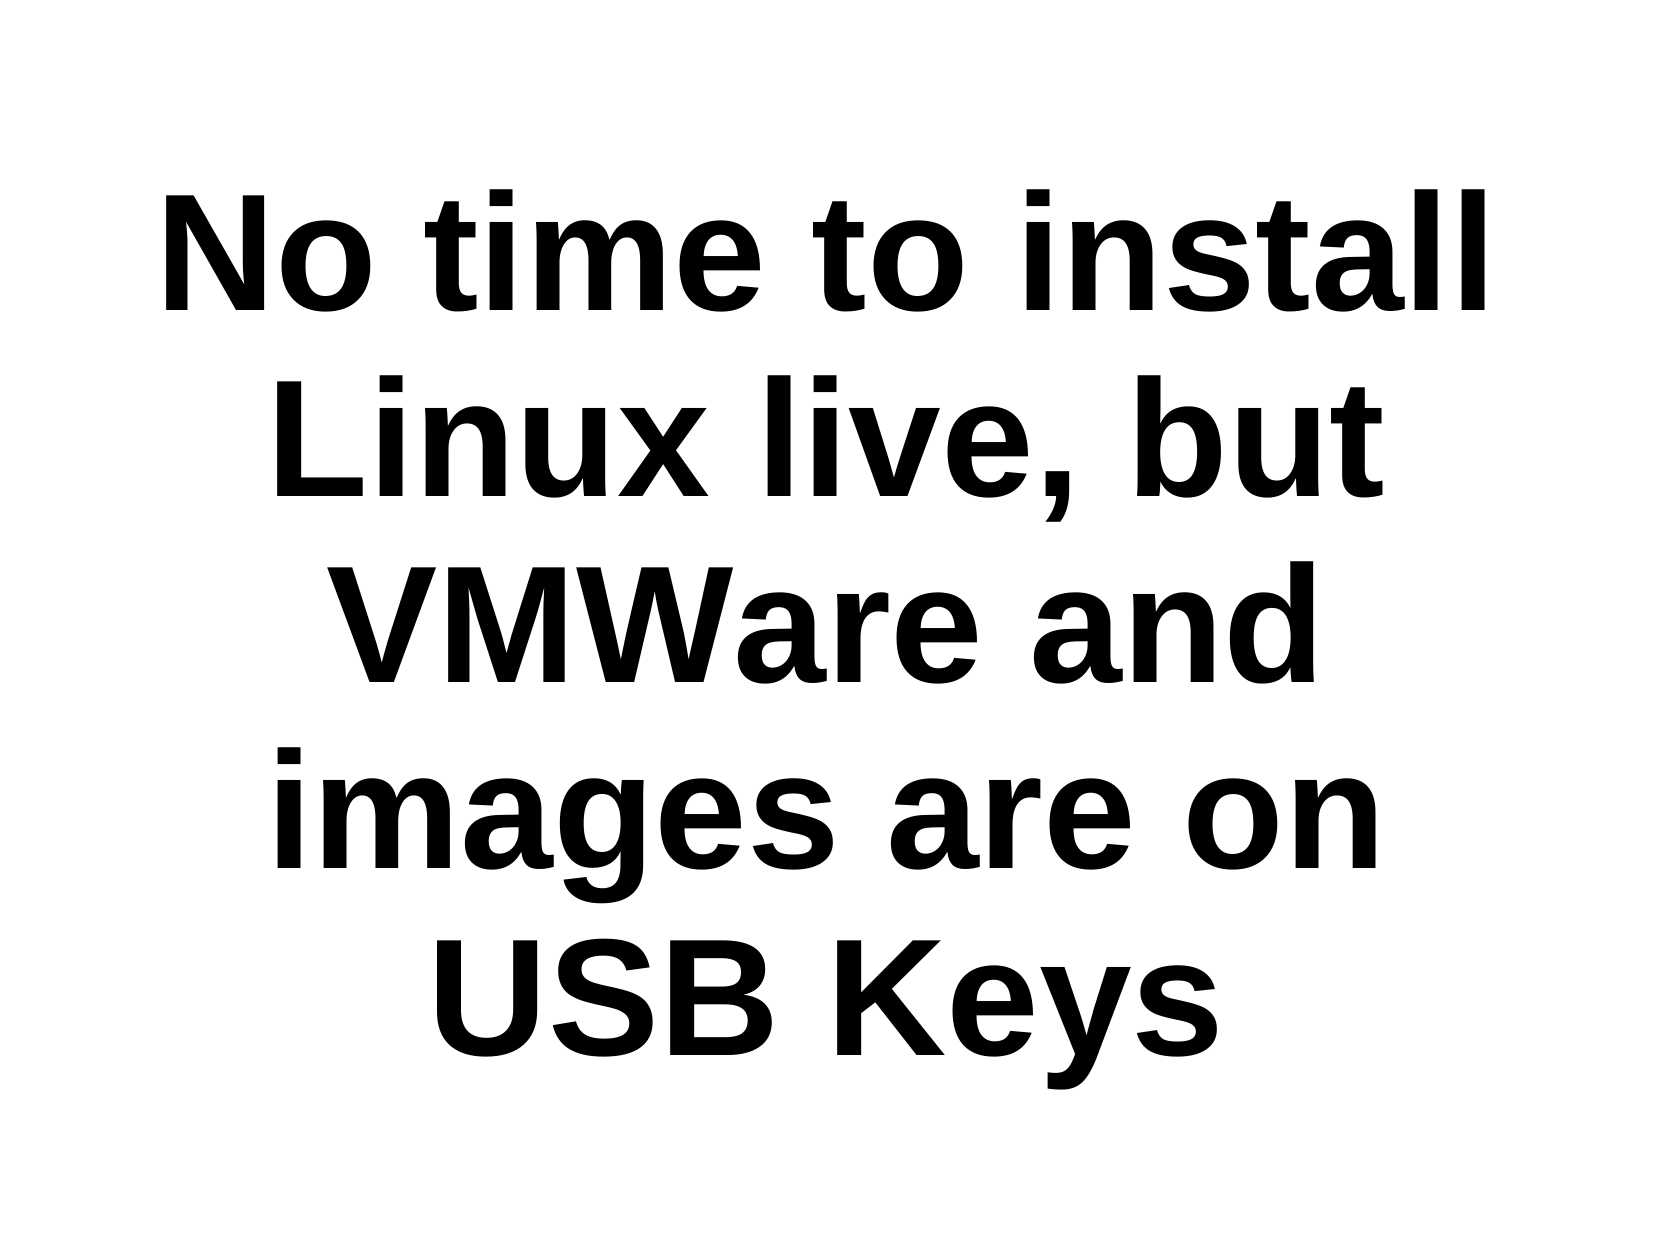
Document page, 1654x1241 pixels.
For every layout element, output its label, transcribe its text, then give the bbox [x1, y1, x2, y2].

title No time to install Linux live, but VMWare and images are on USB Keys [82, 49, 1571, 1201]
